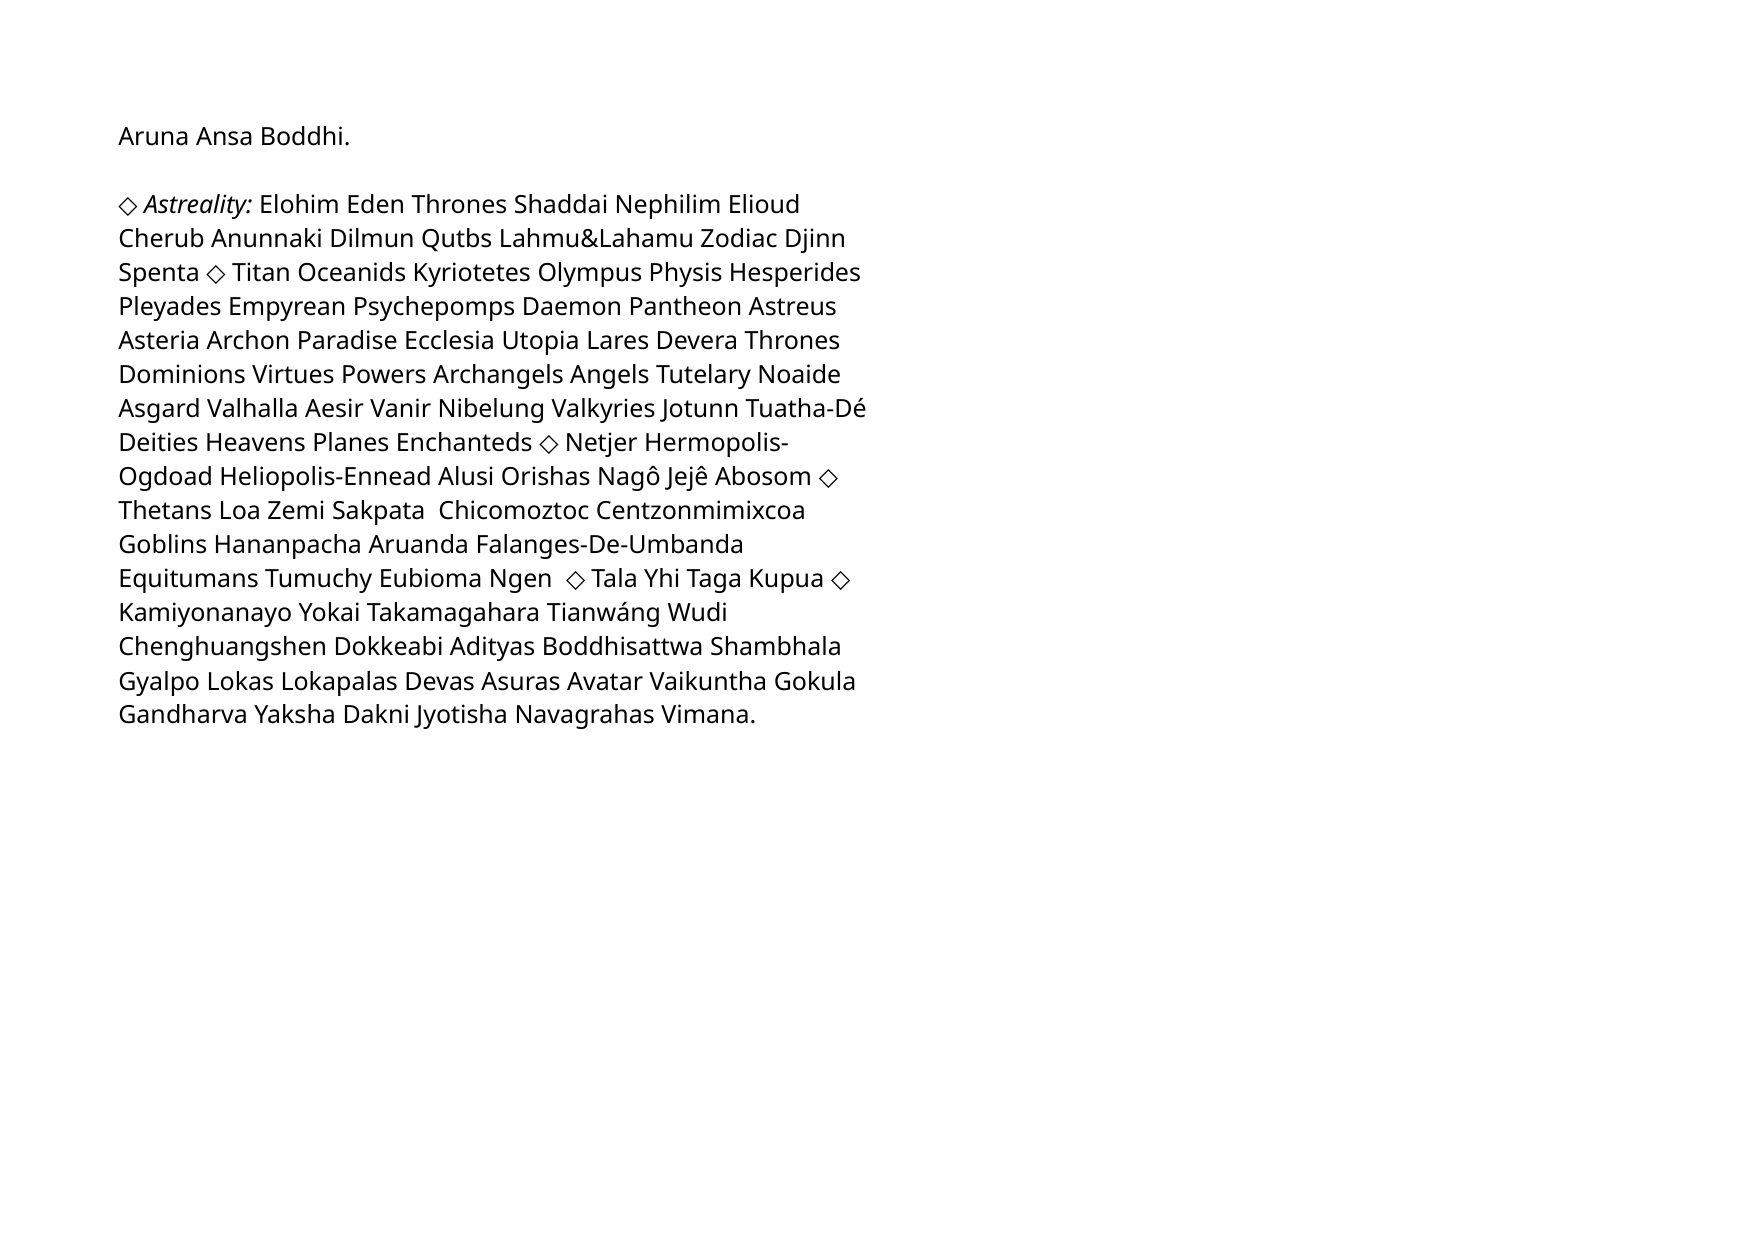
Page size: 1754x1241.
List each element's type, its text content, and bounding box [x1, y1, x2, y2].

text Aruna Ansa Boddhi. [118, 118, 877, 152]
text ◇ Astreality: Elohim Eden Thrones Shaddai Nephilim Elioud Cherub Anunnaki Dilmun Qutbs Lahmu&Lahamu Zodiac Djinn Spenta ◇ Titan Oceanids Kyriotetes Olympus Physis Hesperides Pleyades Empyrean Psychepomps Daemon Pantheon Astreus Asteria Archon Paradise Ecclesia Utopia Lares Devera Thrones Dominions Virtues Powers Archangels Angels Tutelary Noaide Asgard Valhalla Aesir Vanir Nibelung Valkyries Jotunn Tuatha-Dé Deities Heavens Planes Enchanteds ◇ Netjer Hermopolis-Ogdoad Heliopolis-Ennead Alusi Orishas Nagô Jejê Abosom ◇ Thetans Loa Zemi Sakpata Chicomoztoc Centzonmimixcoa Goblins Hananpacha Aruanda Falanges-De-Umbanda Equitumans Tumuchy Eubioma Ngen ◇ Tala Yhi Taga Kupua ◇ Kamiyonanayo Yokai Takamagahara Tianwáng Wudi Chenghuangshen Dokkeabi Adityas Boddhisattwa Shambhala Gyalpo Lokas Lokapalas Devas Asuras Avatar Vaikuntha Gokula Gandharva Yaksha Dakni Jyotisha Navagrahas Vimana. [118, 186, 877, 731]
